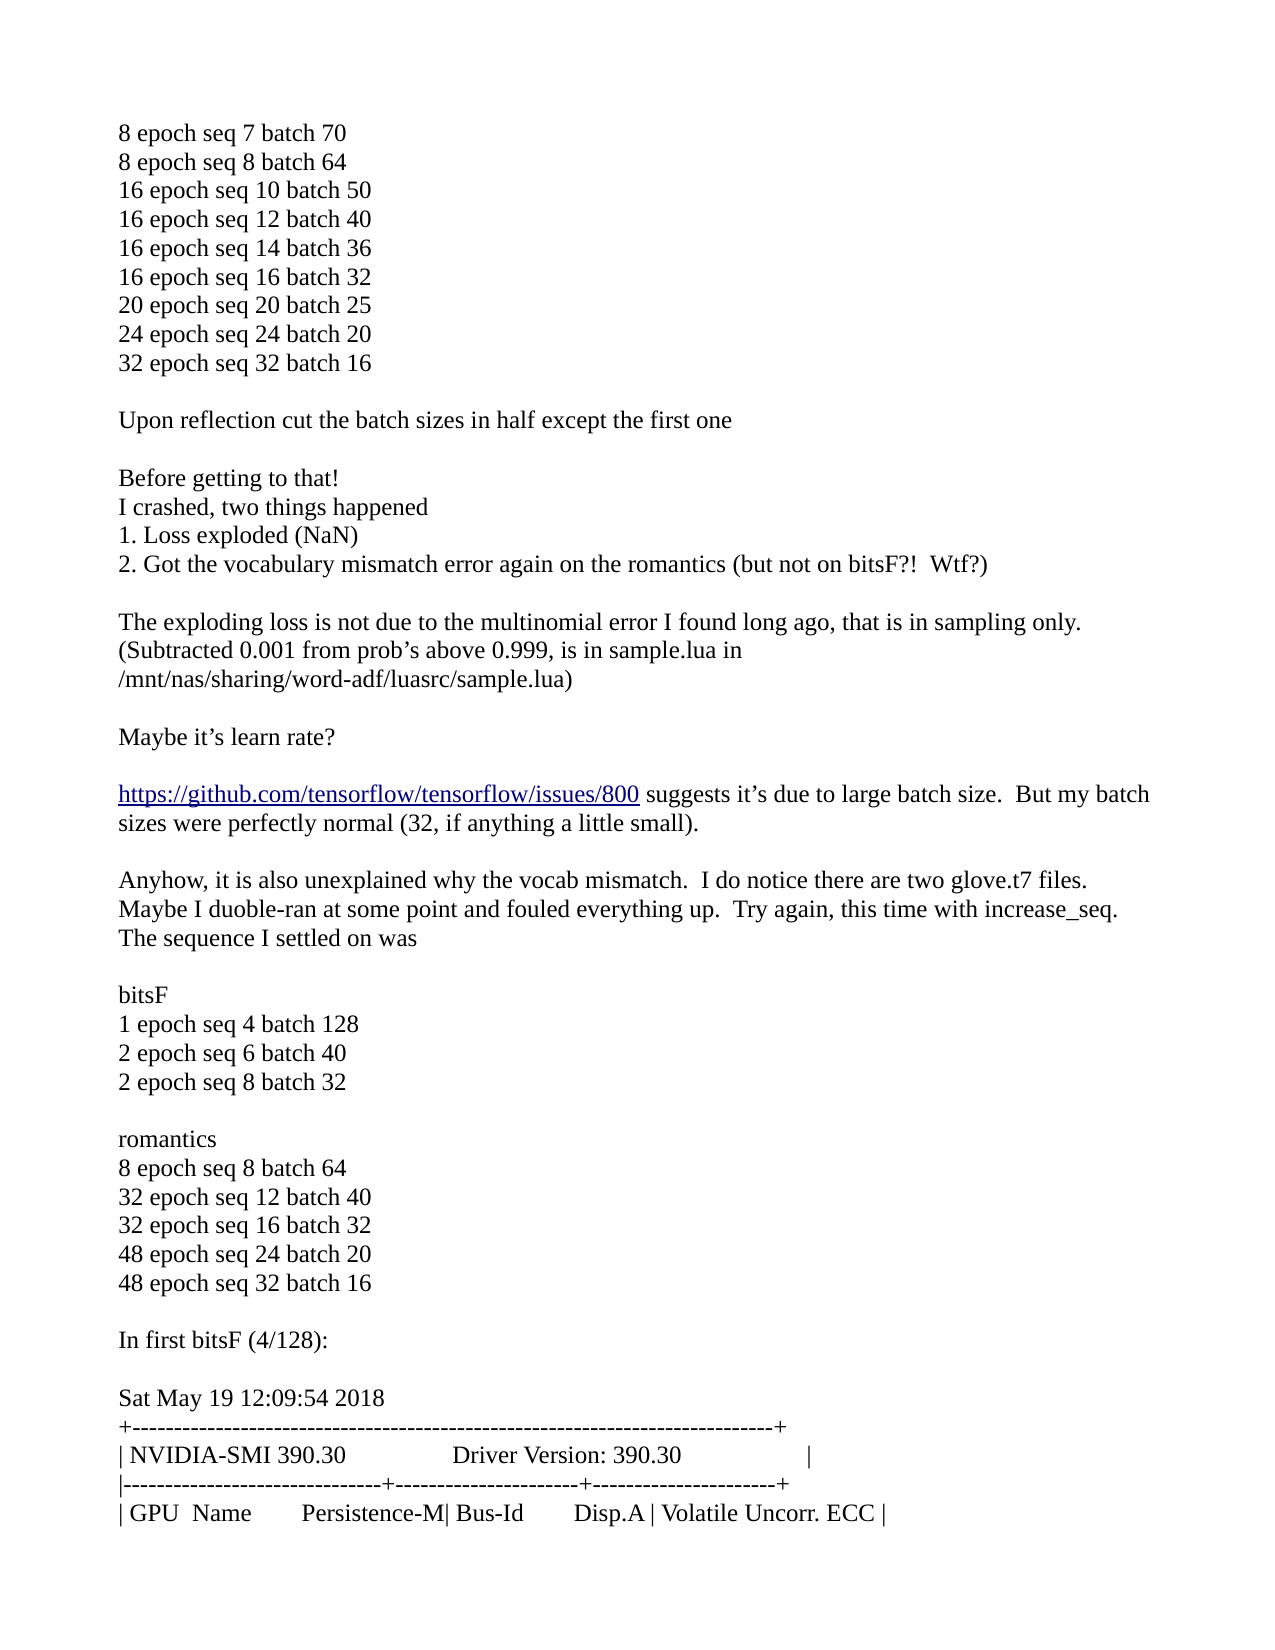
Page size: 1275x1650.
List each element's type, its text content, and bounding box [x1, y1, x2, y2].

text | GPU Name Persistence-M| Bus-Id Disp.A | Volatile Uncorr. ECC | [118, 1498, 1157, 1527]
text 1 epoch seq 4 batch 128 [118, 1009, 1157, 1038]
text bitsF [118, 981, 1157, 1009]
text |-------------------------------+----------------------+----------------------+ [118, 1469, 1157, 1498]
text Upon reflection cut the batch sizes in half except the first one [118, 406, 1157, 434]
text Anyhow, it is also unexplained why the vocab mismatch. I do notice there are two glove.t7 files. Maybe I duoble-ran at some point and fouled everything up. Try again, this time with increase_seq. The sequence I settled on was [118, 866, 1157, 952]
text 20 epoch seq 20 batch 25 [118, 291, 1157, 319]
text 2. Got the vocabulary mismatch error again on the romantics (but not on bitsF?! Wtf?) [118, 549, 1157, 578]
text 8 epoch seq 8 batch 64 [118, 1153, 1157, 1182]
text 16 epoch seq 12 batch 40 [118, 204, 1157, 233]
text https://github.com/tensorflow/tensorflow/issues/800 suggests it’s due to large batch size. But my batch sizes were perfectly normal (32, if anything a little small). [118, 779, 1157, 837]
text 2 epoch seq 8 batch 32 [118, 1067, 1157, 1096]
text 48 epoch seq 24 batch 20 [118, 1239, 1157, 1268]
text Before getting to that! [118, 463, 1157, 492]
text 48 epoch seq 32 batch 16 [118, 1268, 1157, 1297]
text 24 epoch seq 24 batch 20 [118, 319, 1157, 348]
text In first bitsF (4/128): [118, 1326, 1157, 1354]
text | NVIDIA-SMI 390.30 Driver Version: 390.30 | [118, 1441, 1157, 1469]
text 8 epoch seq 8 batch 64 [118, 147, 1157, 176]
text The exploding loss is not due to the multinomial error I found long ago, that is in sampling only. (Subtracted 0.001 from prob’s above 0.999, is in sample.lua in /mnt/nas/sharing/word-adf/luasrc/sample.lua) [118, 607, 1157, 693]
text 16 epoch seq 10 batch 50 [118, 176, 1157, 204]
text 2 epoch seq 6 batch 40 [118, 1038, 1157, 1067]
text 8 epoch seq 7 batch 70 [118, 118, 1157, 147]
text romantics [118, 1124, 1157, 1153]
text Maybe it’s learn rate? [118, 722, 1157, 751]
text Sat May 19 12:09:54 2018 [118, 1383, 1157, 1412]
text 1. Loss exploded (NaN) [118, 521, 1157, 549]
text 16 epoch seq 16 batch 32 [118, 262, 1157, 291]
text 32 epoch seq 32 batch 16 [118, 348, 1157, 377]
text +-----------------------------------------------------------------------------+ [118, 1412, 1157, 1441]
text 16 epoch seq 14 batch 36 [118, 233, 1157, 262]
text 32 epoch seq 12 batch 40 [118, 1182, 1157, 1211]
text I crashed, two things happened [118, 492, 1157, 521]
text 32 epoch seq 16 batch 32 [118, 1211, 1157, 1239]
